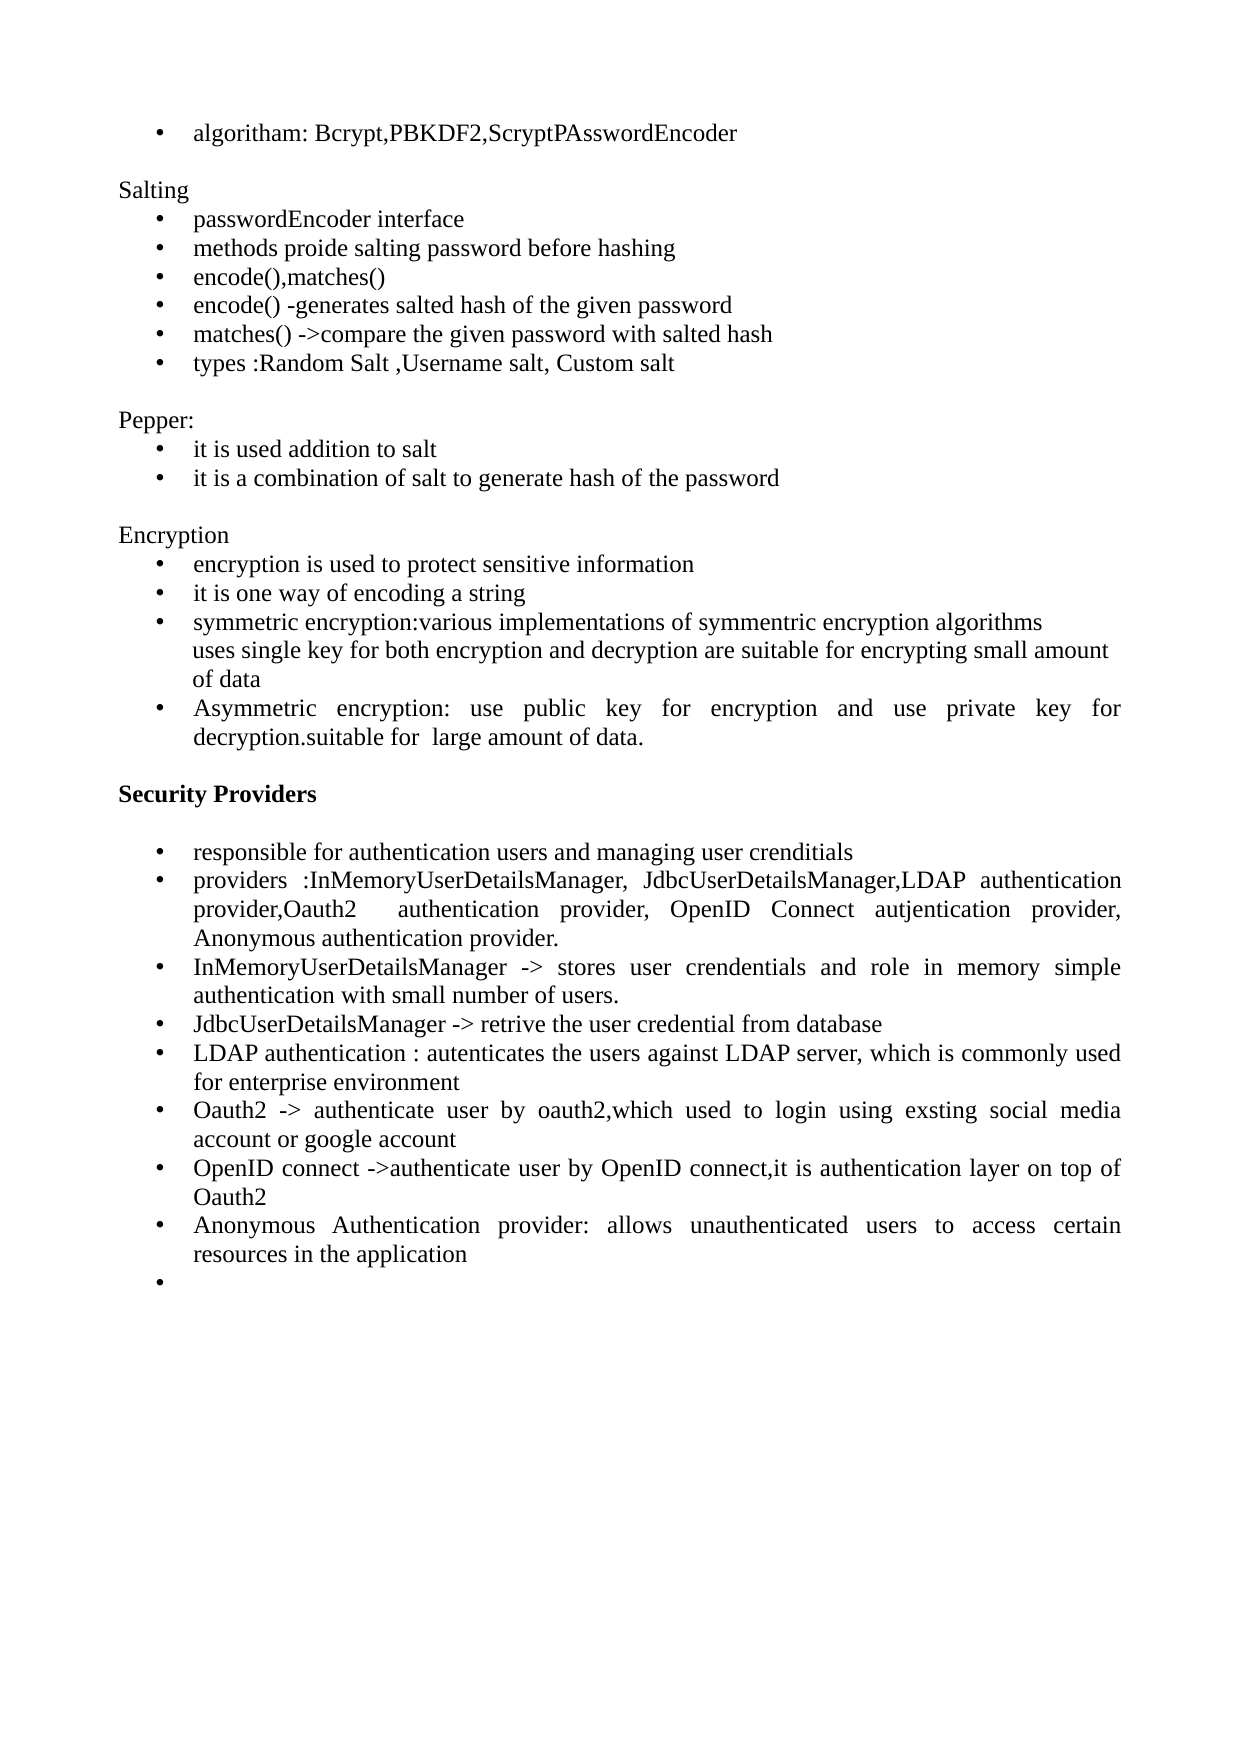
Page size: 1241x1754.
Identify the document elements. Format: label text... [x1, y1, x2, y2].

list passwordEncoder interface [156, 204, 1122, 233]
list it is a combination of salt to generate hash of the password [156, 463, 1122, 492]
list Anonymous Authentication provider: allows unauthenticated users to access certain resources in the application [156, 1211, 1122, 1268]
list it is one way of encoding a string [156, 578, 1122, 607]
text Salting [118, 176, 1122, 204]
list it is used addition to salt [156, 434, 1122, 463]
list OpenID connect ->authenticate user by OpenID connect,it is authentication layer on top of Oauth2 [156, 1153, 1122, 1211]
text of data [118, 664, 1122, 693]
list encode() -generates salted hash of the given password [156, 291, 1122, 319]
list InMemoryUserDetailsManager -> stores user crendentials and role in memory simple authentication with small number of users. [156, 952, 1122, 1009]
list JdbcUserDetailsManager -> retrive the user credential from database [156, 1009, 1122, 1038]
list encode(),matches() [156, 262, 1122, 291]
list matches() ->compare the given password with salted hash [156, 319, 1122, 348]
list symmetric encryption:various implementations of symmentric encryption algorithms [156, 607, 1122, 636]
text uses single key for both encryption and decryption are suitable for encrypting small amount [118, 636, 1122, 664]
list Asymmetric encryption: use public key for encryption and use private key for decryption.suitable for large amount of data. [156, 693, 1122, 751]
text Security Providers [118, 779, 1122, 808]
list encryption is used to protect sensitive information [156, 549, 1122, 578]
list responsible for authentication users and managing user crenditials [156, 837, 1122, 866]
text Pepper: [118, 406, 1122, 434]
list Oauth2 -> authenticate user by oauth2,which used to login using exsting social media account or google account [156, 1096, 1122, 1153]
list types :Random Salt ,Username salt, Custom salt [156, 348, 1122, 377]
list methods proide salting password before hashing [156, 233, 1122, 262]
list algoritham: Bcrypt,PBKDF2,ScryptPAsswordEncoder [156, 118, 1122, 147]
list providers :InMemoryUserDetailsManager, JdbcUserDetailsManager,LDAP authentication provider,Oauth2 authentication provider, OpenID Connect autjentication provider, Anonymous authentication provider. [156, 866, 1122, 952]
text Encryption [118, 521, 1122, 549]
list LDAP authentication : autenticates the users against LDAP server, which is commonly used for enterprise environment [156, 1038, 1122, 1096]
